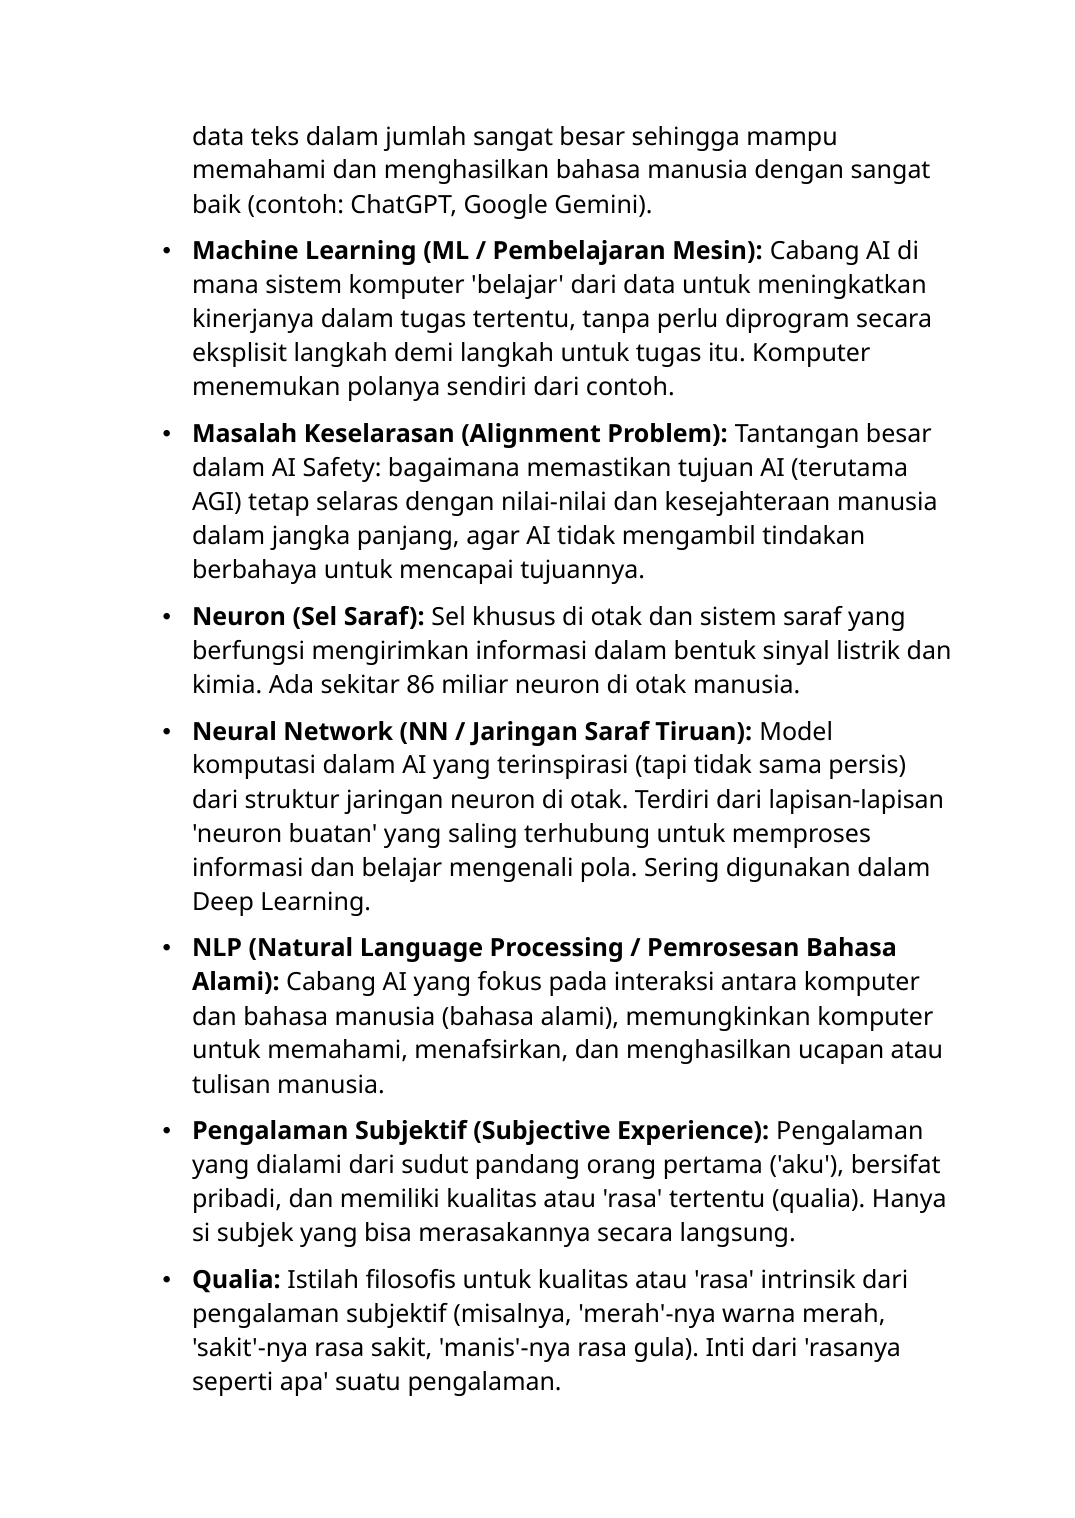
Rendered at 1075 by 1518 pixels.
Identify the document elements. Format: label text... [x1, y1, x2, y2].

list data teks dalam jumlah sangat besar sehingga mampu memahami dan menghasilkan bahasa manusia dengan sangat baik (contoh: ChatGPT, Google Gemini). [162, 118, 957, 220]
list Machine Learning (ML / Pembelajaran Mesin): Cabang AI di mana sistem komputer 'belajar' dari data untuk meningkatkan kinerjanya dalam tugas tertentu, tanpa perlu diprogram secara eksplisit langkah demi langkah untuk tugas itu. Komputer menemukan polanya sendiri dari contoh. [162, 233, 957, 403]
list Qualia: Istilah filosofis untuk kualitas atau 'rasa' intrinsik dari pengalaman subjektif (misalnya, 'merah'-nya warna merah, 'sakit'-nya rasa sakit, 'manis'-nya rasa gula). Inti dari 'rasanya seperti apa' suatu pengalaman. [162, 1262, 957, 1398]
list Pengalaman Subjektif (Subjective Experience): Pengalaman yang dialami dari sudut pandang orang pertama ('aku'), bersifat pribadi, dan memiliki kualitas atau 'rasa' tertentu (qualia). Hanya si subjek yang bisa merasakannya secara langsung. [162, 1113, 957, 1249]
list NLP (Natural Language Processing / Pemrosesan Bahasa Alami): Cabang AI yang fokus pada interaksi antara komputer dan bahasa manusia (bahasa alami), memungkinkan komputer untuk memahami, menafsirkan, dan menghasilkan ucapan atau tulisan manusia. [162, 930, 957, 1100]
list Neural Network (NN / Jaringan Saraf Tiruan): Model komputasi dalam AI yang terinspirasi (tapi tidak sama persis) dari struktur jaringan neuron di otak. Terdiri dari lapisan-lapisan 'neuron buatan' yang saling terhubung untuk memproses informasi dan belajar mengenali pola. Sering digunakan dalam Deep Learning. [162, 713, 957, 917]
list Neuron (Sel Saraf): Sel khusus di otak dan sistem saraf yang berfungsi mengirimkan informasi dalam bentuk sinyal listrik dan kimia. Ada sekitar 86 miliar neuron di otak manusia. [162, 598, 957, 701]
list Masalah Keselarasan (Alignment Problem): Tantangan besar dalam AI Safety: bagaimana memastikan tujuan AI (terutama AGI) tetap selaras dengan nilai-nilai dan kesejahteraan manusia dalam jangka panjang, agar AI tidak mengambil tindakan berbahaya untuk mencapai tujuannya. [162, 416, 957, 586]
